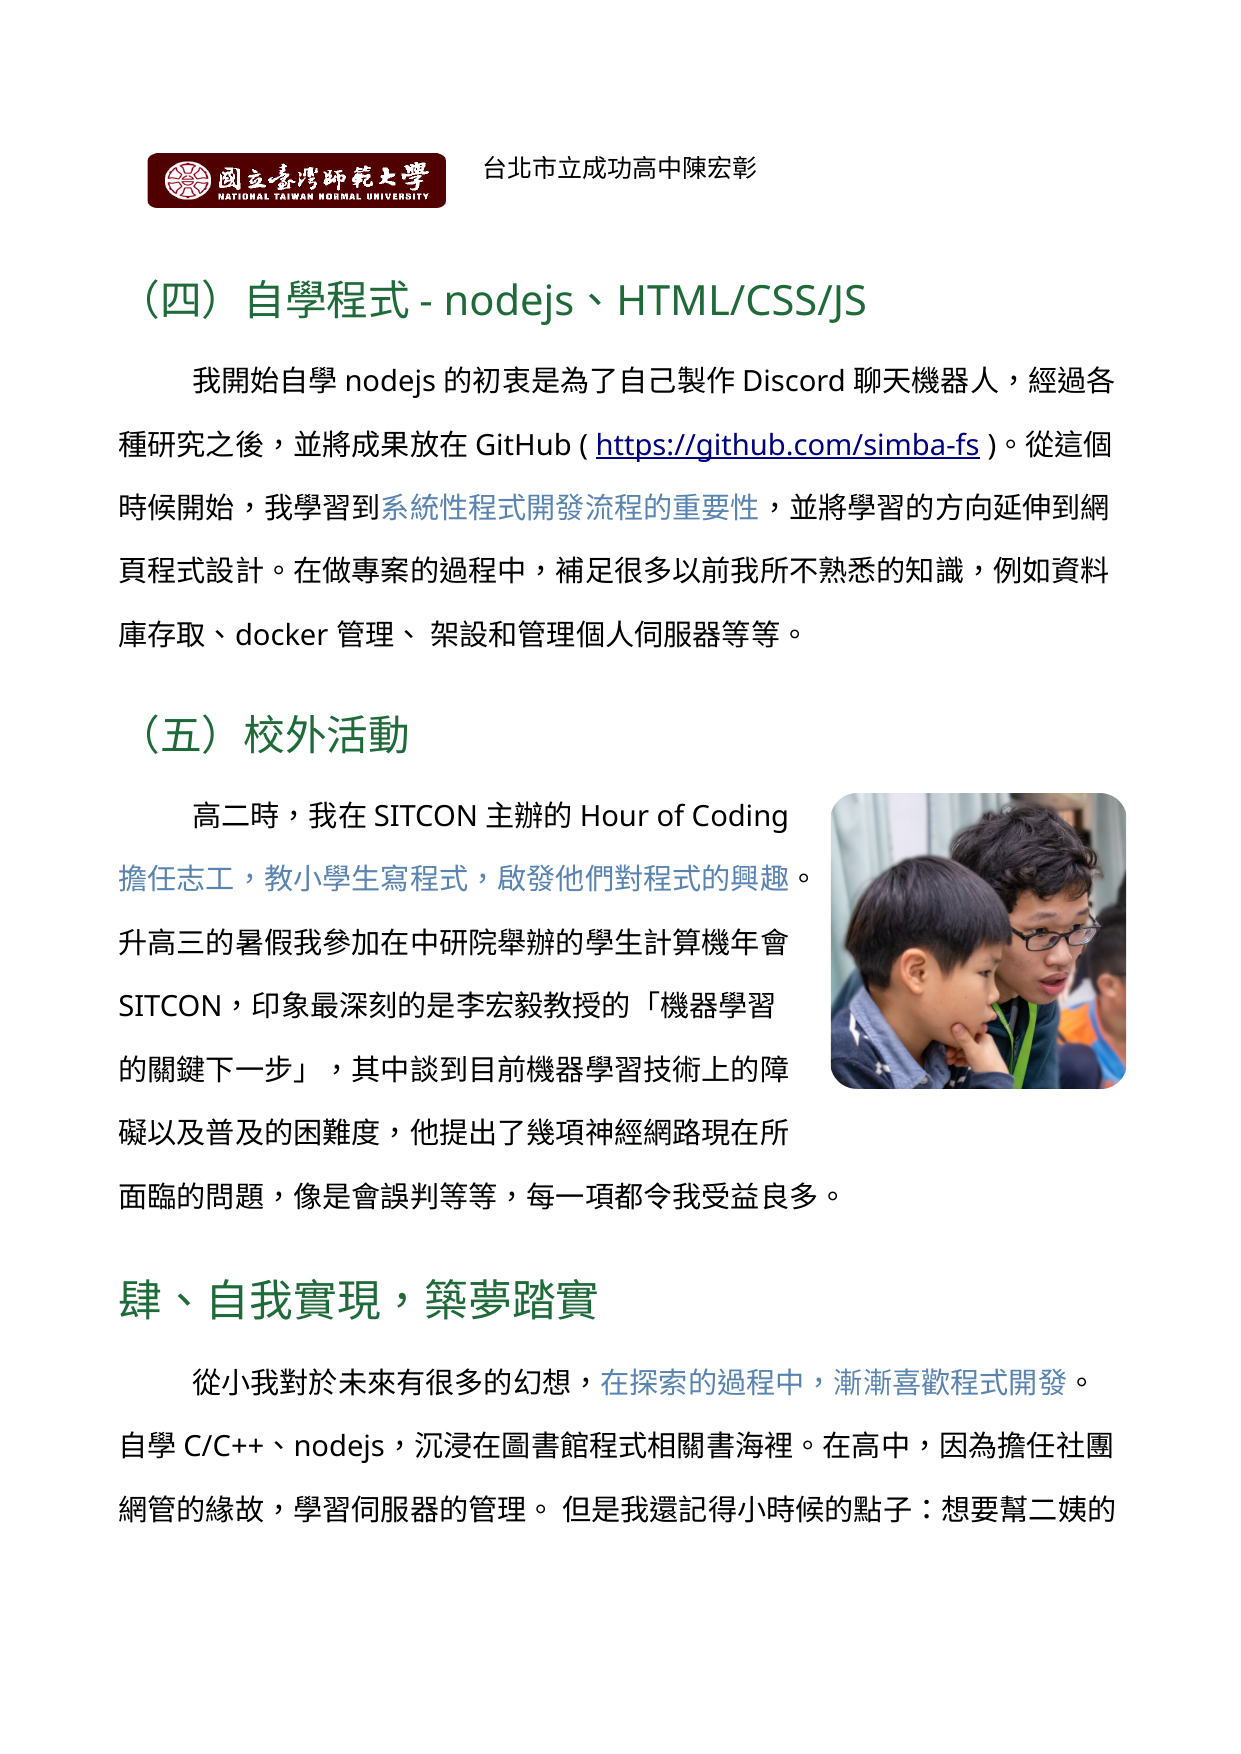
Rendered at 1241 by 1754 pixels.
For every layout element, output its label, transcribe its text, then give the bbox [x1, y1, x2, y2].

picture [147, 153, 446, 208]
picture [830, 793, 1127, 1089]
text 從小我對於未來有很多的幻想，在探索的過程中，漸漸喜歡程式開發。自學 C/C++、nodejs，沉浸在圖書館程式相關書海裡。在高中，因為擔任社團網管的緣故，學習伺服器的管理。 但是我還記得小時候的點子：想要幫二姨的 [118, 1359, 1122, 1529]
subtitle 肆、自我實現，築夢踏實 [118, 1266, 1122, 1329]
text 我開始自學 nodejs 的初衷是為了自己製作 Discord 聊天機器人，經過各種研究之後，並將成果放在 GitHub ( https://github.com/simba-fs )。從這個時候開始，我學習到系統性程式開發流程的重要性，並將學習的方向延伸到網頁程式設計。在做專案的過程中，補足很多以前我所不熟悉的知識，例如資料庫存取、docker 管理、 架設和管理個人伺服器等等。 [118, 357, 1122, 654]
text 高二時，我在 SITCON 主辦的 Hour of Coding 擔任志工，教小學生寫程式，啟發他們對程式的興趣。升高三的暑假我參加在中研院舉辦的學生計算機年會 SITCON，印象最深刻的是李宏毅教授的「機器學習的關鍵下一步」，其中談到目前機器學習技術上的障礙以及普及的困難度，他提出了幾項神經網路現在所面臨的問題，像是會誤判等等，每一項都令我受益良多。 [118, 1089, 1122, 1216]
subtitle （四）自學程式 - nodejs、HTML/CSS/JS [118, 267, 1122, 327]
subtitle （五）校外活動 [118, 702, 1122, 762]
